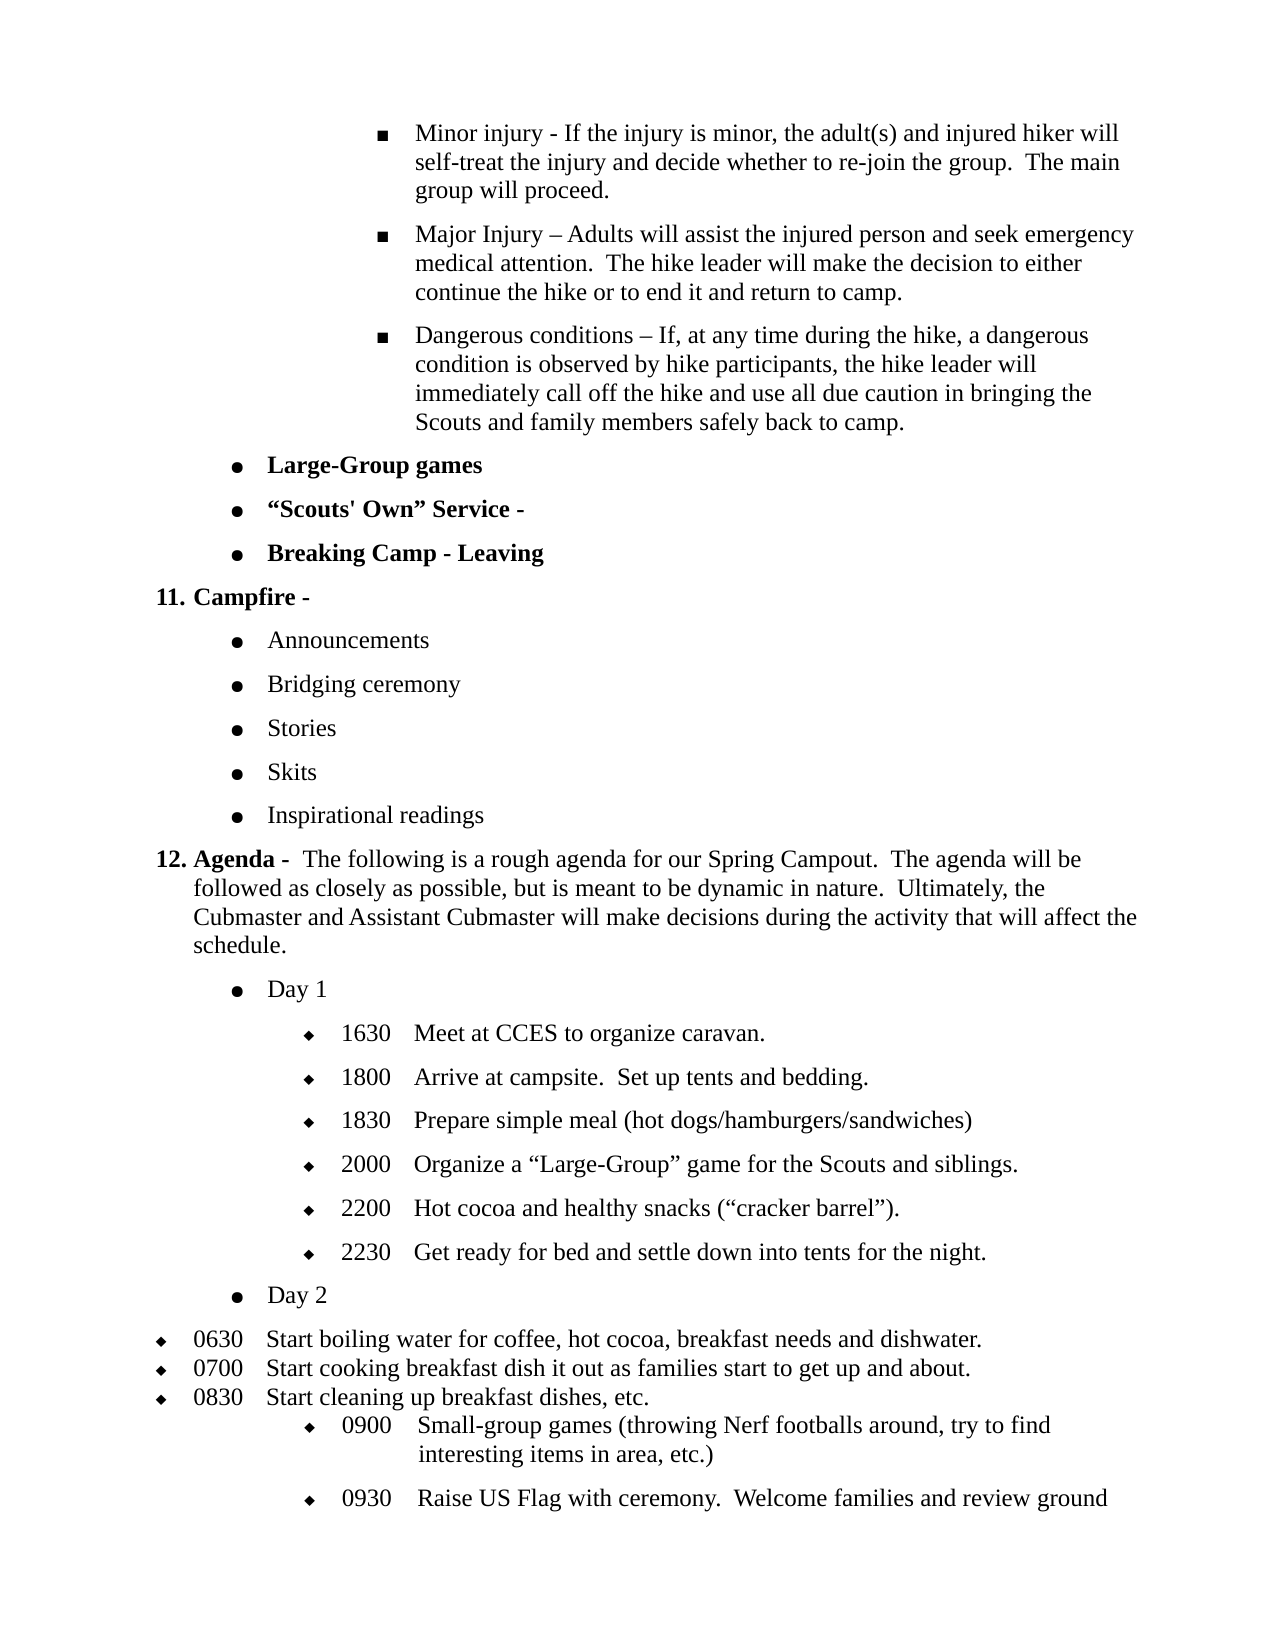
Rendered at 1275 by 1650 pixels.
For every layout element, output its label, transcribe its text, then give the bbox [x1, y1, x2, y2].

list Skits [229, 757, 1157, 786]
list Day 2 [229, 1281, 1157, 1309]
list 0630 Start boiling water for coffee, hot cocoa, breakfast needs and dishwater. [156, 1324, 1157, 1353]
list 1830 Prepare simple meal (hot dogs/hamburgers/sandwiches) [303, 1106, 1157, 1134]
list Large-Group games [229, 451, 1157, 479]
list 2000 Organize a “Large-Group” game for the Scouts and siblings. [303, 1149, 1157, 1178]
list Campfire - [156, 582, 1157, 611]
list “Scouts' Own” Service - [229, 494, 1157, 523]
list 2230 Get ready for bed and settle down into tents for the night. [303, 1237, 1157, 1266]
list Agenda - The following is a rough agenda for our Spring Campout. The agenda will be followed as closely as possible, but is meant to be dynamic in nature. Ultimately, the Cubmaster and Assistant Cubmaster will make decisions during the activity that will affect the schedule. [156, 844, 1157, 959]
list Minor injury - If the injury is minor, the adult(s) and injured hiker will self-treat the injury and decide whether to re-join the group. The main group will proceed. [377, 118, 1157, 204]
list 1800 Arrive at campsite. Set up tents and bedding. [303, 1062, 1157, 1091]
list 1630 Meet at CCES to organize caravan. [303, 1018, 1157, 1047]
list Dangerous conditions – If, at any time during the hike, a dangerous condition is observed by hike participants, the hike leader will immediately call off the hike and use all due caution in bringing the Scouts and family members safely back to camp. [377, 321, 1157, 436]
list 2200 Hot cocoa and healthy snacks (“cracker barrel”). [303, 1193, 1157, 1222]
list 0830 Start cleaning up breakfast dishes, etc. [156, 1382, 1157, 1411]
list 0900 Small-group games (throwing Nerf footballs around, try to find interesting items in area, etc.) [304, 1411, 1157, 1468]
list Breaking Camp - Leaving [229, 538, 1157, 567]
list Day 1 [229, 974, 1157, 1003]
list 0930 Raise US Flag with ceremony. Welcome families and review ground [304, 1483, 1157, 1512]
list Stories [229, 713, 1157, 742]
list Major Injury – Adults will assist the injured person and seek emergency medical attention. The hike leader will make the decision to either continue the hike or to end it and return to camp. [377, 219, 1157, 306]
list 0700 Start cooking breakfast dish it out as families start to get up and about. [156, 1353, 1157, 1382]
list Announcements [229, 626, 1157, 654]
list Bridging ceremony [229, 669, 1157, 698]
list Inspirational readings [229, 801, 1157, 829]
